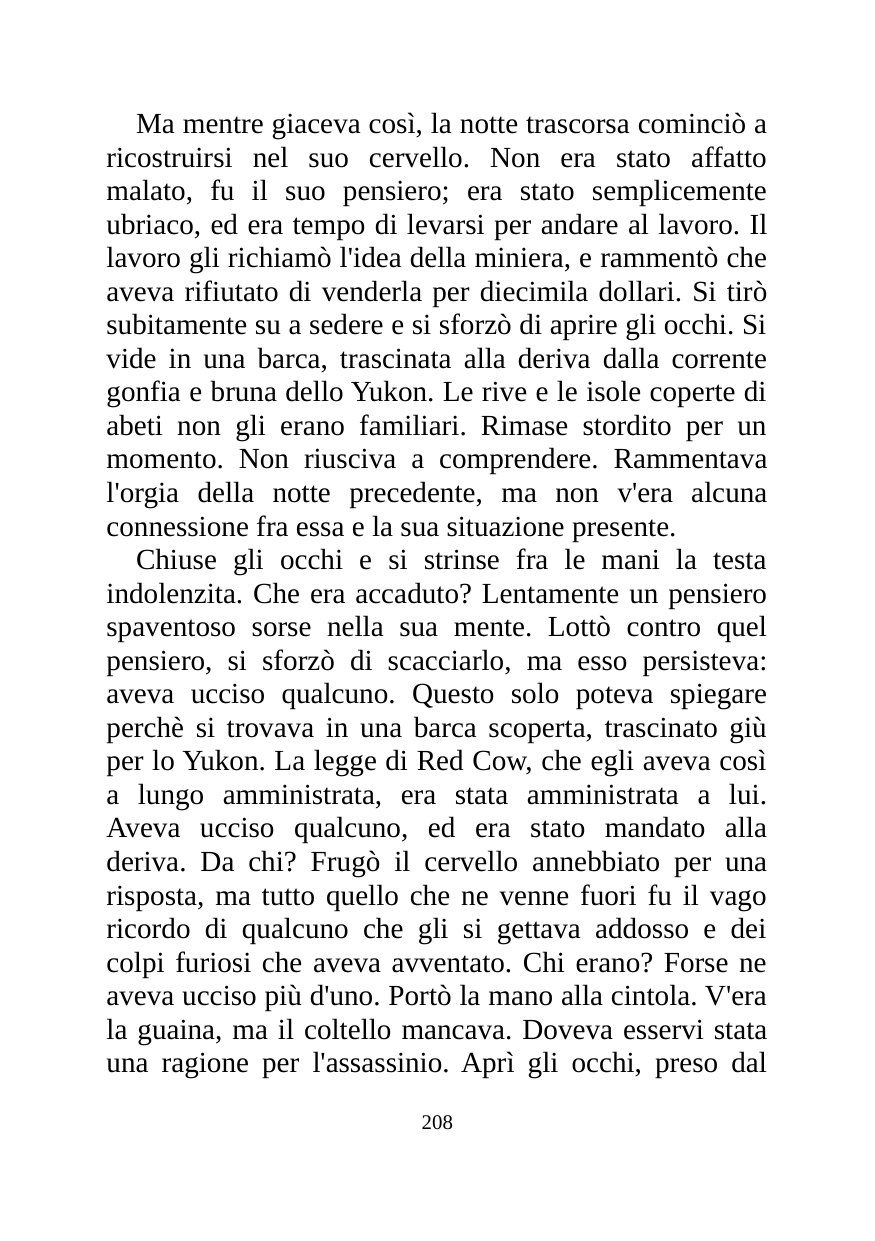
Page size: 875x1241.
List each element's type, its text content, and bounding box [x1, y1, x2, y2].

text Chiuse gli occhi e si strinse fra le mani la testa indolenzita. Che era accaduto? Lentamente un pensiero spaventoso sorse nella sua mente. Lottò contro quel pensiero, si sforzò di scacciarlo, ma esso persisteva: aveva ucciso qualcuno. Questo solo poteva spiegare perchè si trovava in una barca scoperta, trascinato giù per lo Yukon. La legge di Red Cow, che egli aveva così a lungo amministrata, era stata amministrata a lui. Aveva ucciso qualcuno, ed era stato mandato alla deriva. Da chi? Frugò il cervello annebbiato per una risposta, ma tutto quello che ne venne fuori fu il vago ricordo di qualcuno che gli si gettava addosso e dei colpi furiosi che aveva avventato. Chi erano? Forse ne aveva ucciso più d'uno. Portò la mano alla cintola. V'era la guaina, ma il coltello mancava. Doveva esservi stata una ragione per l'assassinio. Aprì gli occhi, preso dal [106, 542, 768, 1079]
text Ma mentre giaceva così, la notte trascorsa cominciò a ricostruirsi nel suo cervello. Non era stato affatto malato, fu il suo pensiero; era stato semplicemente ubriaco, ed era tempo di levarsi per andare al lavoro. Il lavoro gli richiamò l'idea della miniera, e rammentò che aveva rifiutato di venderla per diecimila dollari. Si tirò subitamente su a sedere e si sforzò di aprire gli occhi. Si vide in una barca, trascinata alla deriva dalla corrente gonfia e bruna dello Yukon. Le rive e le isole coperte di abeti non gli erano familiari. Rimase stordito per un momento. Non riusciva a comprendere. Rammentava l'orgia della notte precedente, ma non v'era alcuna connessione fra essa e la sua situazione presente. [106, 106, 768, 542]
